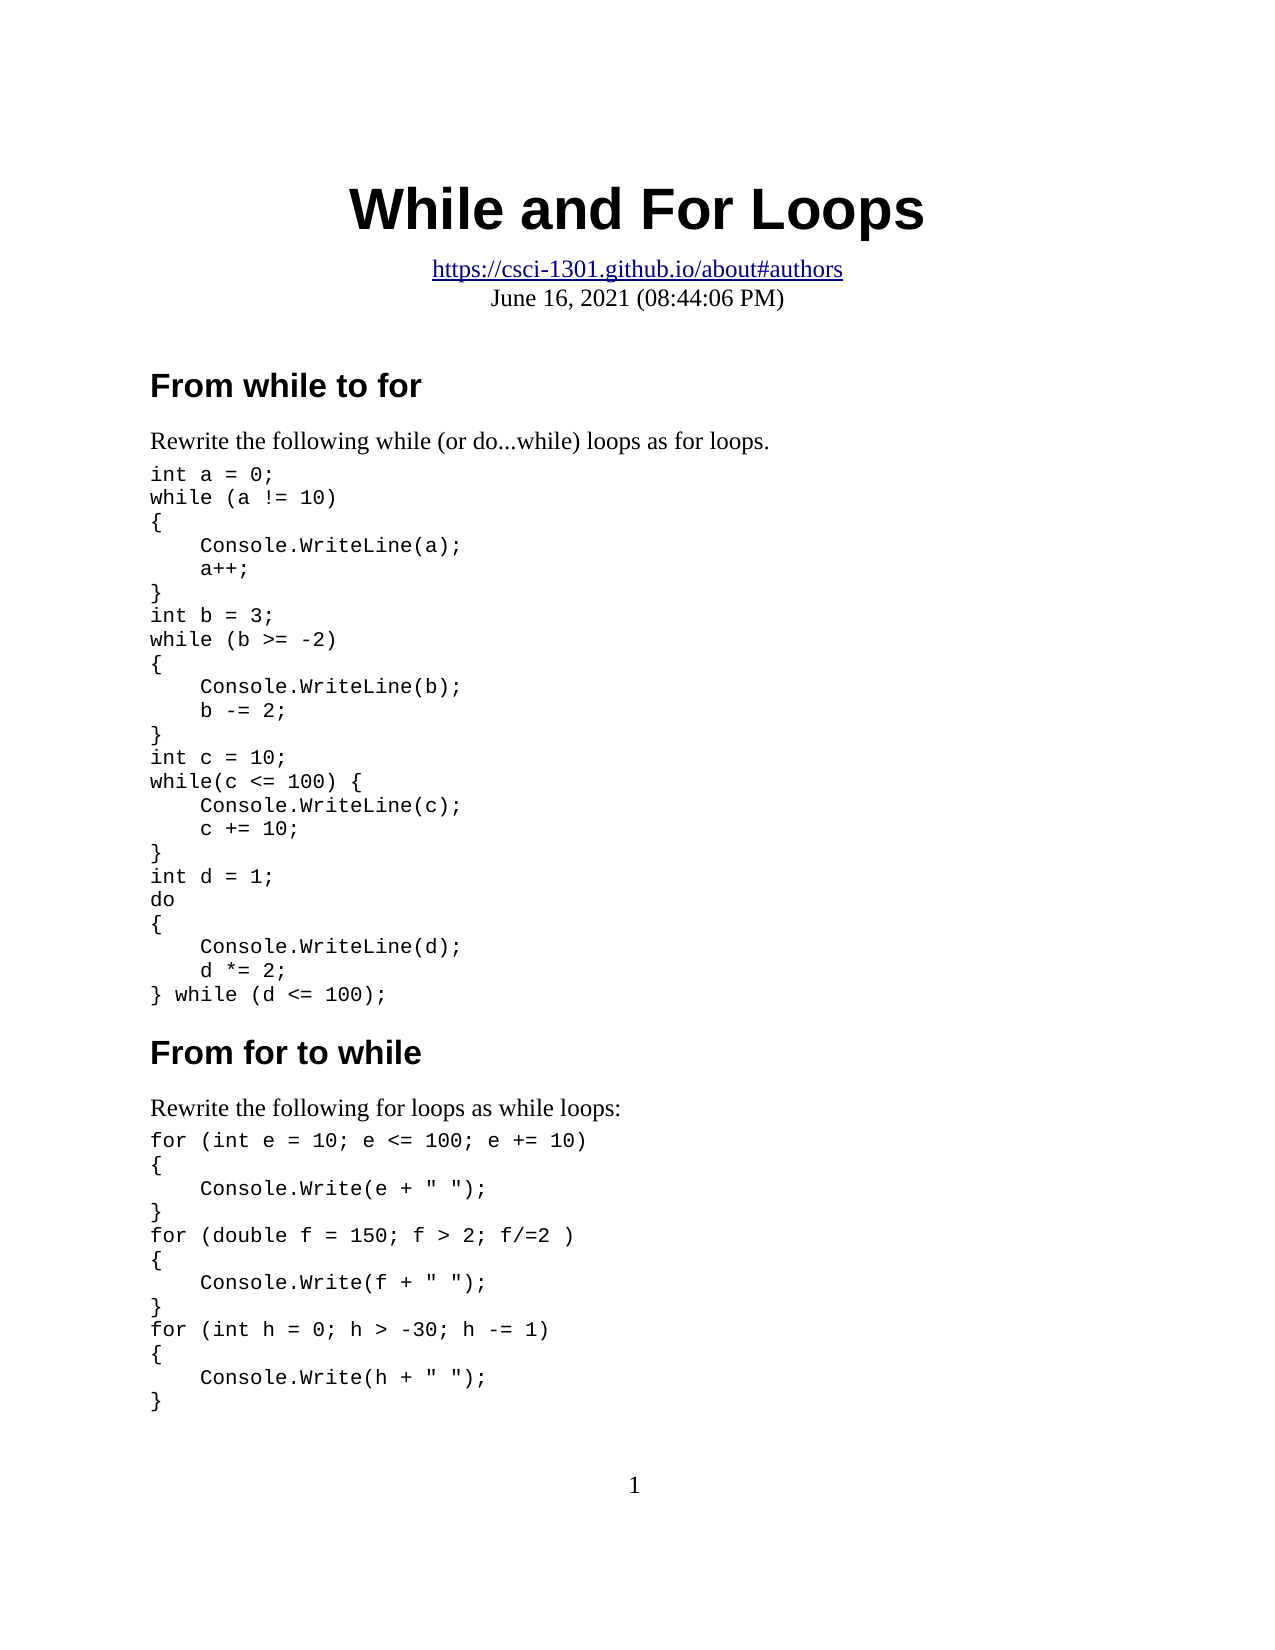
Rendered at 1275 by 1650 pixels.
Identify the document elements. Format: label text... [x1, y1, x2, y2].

text int c = 10; [150, 747, 1125, 771]
text for (int h = 0; h > -30; h -= 1) [150, 1319, 1125, 1343]
text Console.WriteLine(c); [150, 795, 1125, 818]
text } [150, 842, 1125, 866]
text for (int e = 10; e <= 100; e += 10) [150, 1130, 1125, 1154]
text https://csci-1301.github.io/about#authors [150, 254, 1125, 283]
text { [150, 1343, 1125, 1367]
text } while (d <= 100); [150, 984, 1125, 1007]
text June 16, 2021 (08:44:06 PM) [150, 283, 1125, 312]
text b -= 2; [150, 700, 1125, 724]
text do [150, 889, 1125, 913]
text } [150, 1390, 1125, 1414]
text } [150, 1296, 1125, 1319]
text while (b >= -2) [150, 629, 1125, 653]
text { [150, 511, 1125, 534]
text for (double f = 150; f > 2; f/=2 ) [150, 1225, 1125, 1248]
text Console.WriteLine(b); [150, 676, 1125, 700]
text Console.Write(e + " "); [150, 1178, 1125, 1201]
text while (a != 10) [150, 487, 1125, 511]
text int b = 3; [150, 606, 1125, 629]
text a++; [150, 558, 1125, 582]
title While and For Loops [150, 175, 1125, 242]
text } [150, 724, 1125, 747]
text { [150, 913, 1125, 937]
text { [150, 1248, 1125, 1272]
text { [150, 653, 1125, 676]
text int a = 0; [150, 464, 1125, 487]
text Console.Write(h + " "); [150, 1367, 1125, 1390]
text while(c <= 100) { [150, 771, 1125, 795]
text Console.WriteLine(a); [150, 534, 1125, 558]
subtitle From while to for [150, 366, 1125, 404]
text Rewrite the following while (or do...while) loops as for loops. [150, 426, 1125, 455]
text } [150, 582, 1125, 606]
text c += 10; [150, 818, 1125, 842]
text { [150, 1154, 1125, 1178]
text d *= 2; [150, 960, 1125, 984]
text Console.WriteLine(d); [150, 937, 1125, 960]
text int d = 1; [150, 866, 1125, 889]
text Rewrite the following for loops as while loops: [150, 1093, 1125, 1121]
text } [150, 1201, 1125, 1225]
subtitle From for to while [150, 1032, 1125, 1071]
text Console.Write(f + " "); [150, 1272, 1125, 1296]
